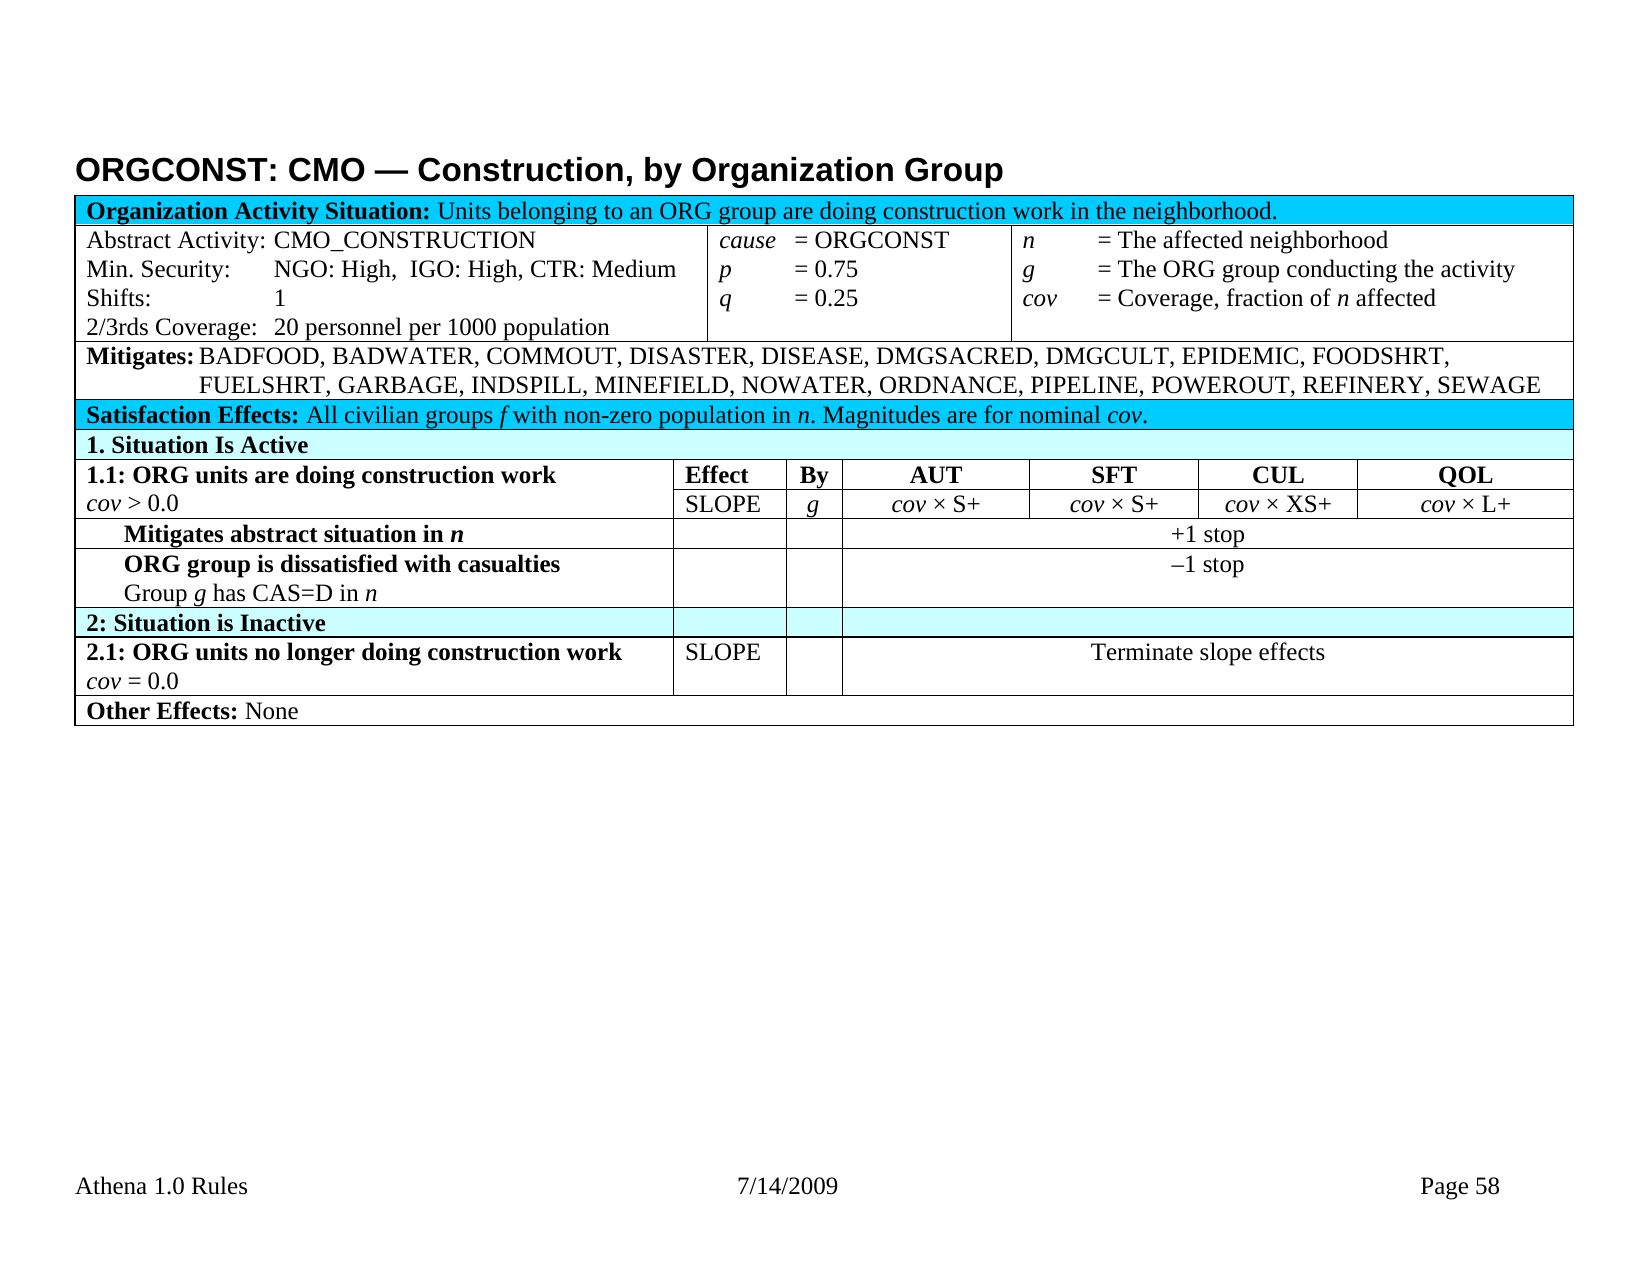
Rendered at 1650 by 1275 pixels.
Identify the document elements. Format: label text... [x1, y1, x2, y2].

table_cell SLOPE [674, 638, 786, 695]
table_cell cov × XS+ [1199, 490, 1357, 518]
table_cell Other Effects: None [76, 696, 1573, 725]
table_cell Terminate slope effects [843, 638, 1573, 695]
table_cell SFT [1030, 460, 1198, 488]
table_cell g [787, 490, 842, 518]
table_cell Mitigates: BADFOOD, BADWATER, COMMOUT, DISASTER, DISEASE, DMGSACRED, DMGCULT, EPIDEMIC, FOODSHRT, FUELSHRT, GARBAGE, INDSPILL, MINEFIELD, NOWATER, ORDNANCE, PIPELINE, POWEROUT, REFINERY, SEWAGE [76, 342, 1573, 399]
table_cell 2: Situation is Inactive [76, 608, 673, 636]
table_cell n = The affected neighborhood g = The ORG group conducting the activity cov = Coverage, fraction of n affected [1012, 226, 1573, 341]
table_cell ORG group is dissatisfied with casualties Group g has CAS=D in n [76, 549, 673, 607]
table_cell [674, 549, 786, 607]
table_cell cause = ORGCONST p = 0.75 q = 0.25 [708, 226, 1011, 341]
table_cell [787, 519, 842, 548]
table_cell AUT [843, 460, 1029, 488]
table_cell [674, 519, 786, 548]
table_cell cov × S+ [843, 490, 1029, 518]
table_cell By [787, 460, 842, 488]
table_cell cov × L+ [1358, 490, 1573, 518]
table_cell QOL [1358, 460, 1573, 488]
table_header Organization Activity Situation: Units belonging to an ORG group are doing construction work in the neighborhood. [76, 196, 1573, 224]
table_cell [674, 608, 786, 636]
table_cell [787, 638, 842, 695]
table_cell +1 stop [843, 519, 1573, 548]
table_cell 1.1: ORG units are doing construction work cov > 0.0 [76, 460, 673, 518]
table_cell cov × S+ [1030, 490, 1198, 518]
table_cell Effect [674, 460, 786, 488]
table_cell SLOPE [674, 490, 786, 518]
table_cell [843, 608, 1573, 636]
text ORGCONST: CMO — Construction, by Organization Group [75, 150, 1575, 188]
table_cell [787, 549, 842, 607]
table_cell 2.1: ORG units no longer doing construction work cov = 0.0 [76, 638, 673, 695]
table_cell Abstract Activity: CMO_CONSTRUCTION Min. Security: NGO: High, IGO: High, CTR: Medium Shifts: 1 2/3rds Coverage: 20 personnel per 1000 population [76, 226, 707, 341]
table_cell Satisfaction Effects: All civilian groups f with non-zero population in n. Magnitudes are for nominal cov. [76, 400, 1573, 429]
table_cell Mitigates abstract situation in n [76, 519, 673, 548]
table_cell CUL [1199, 460, 1357, 488]
table_cell 1. Situation Is Active [76, 430, 1573, 459]
table_cell [787, 608, 842, 636]
table_cell –1 stop [843, 549, 1573, 607]
